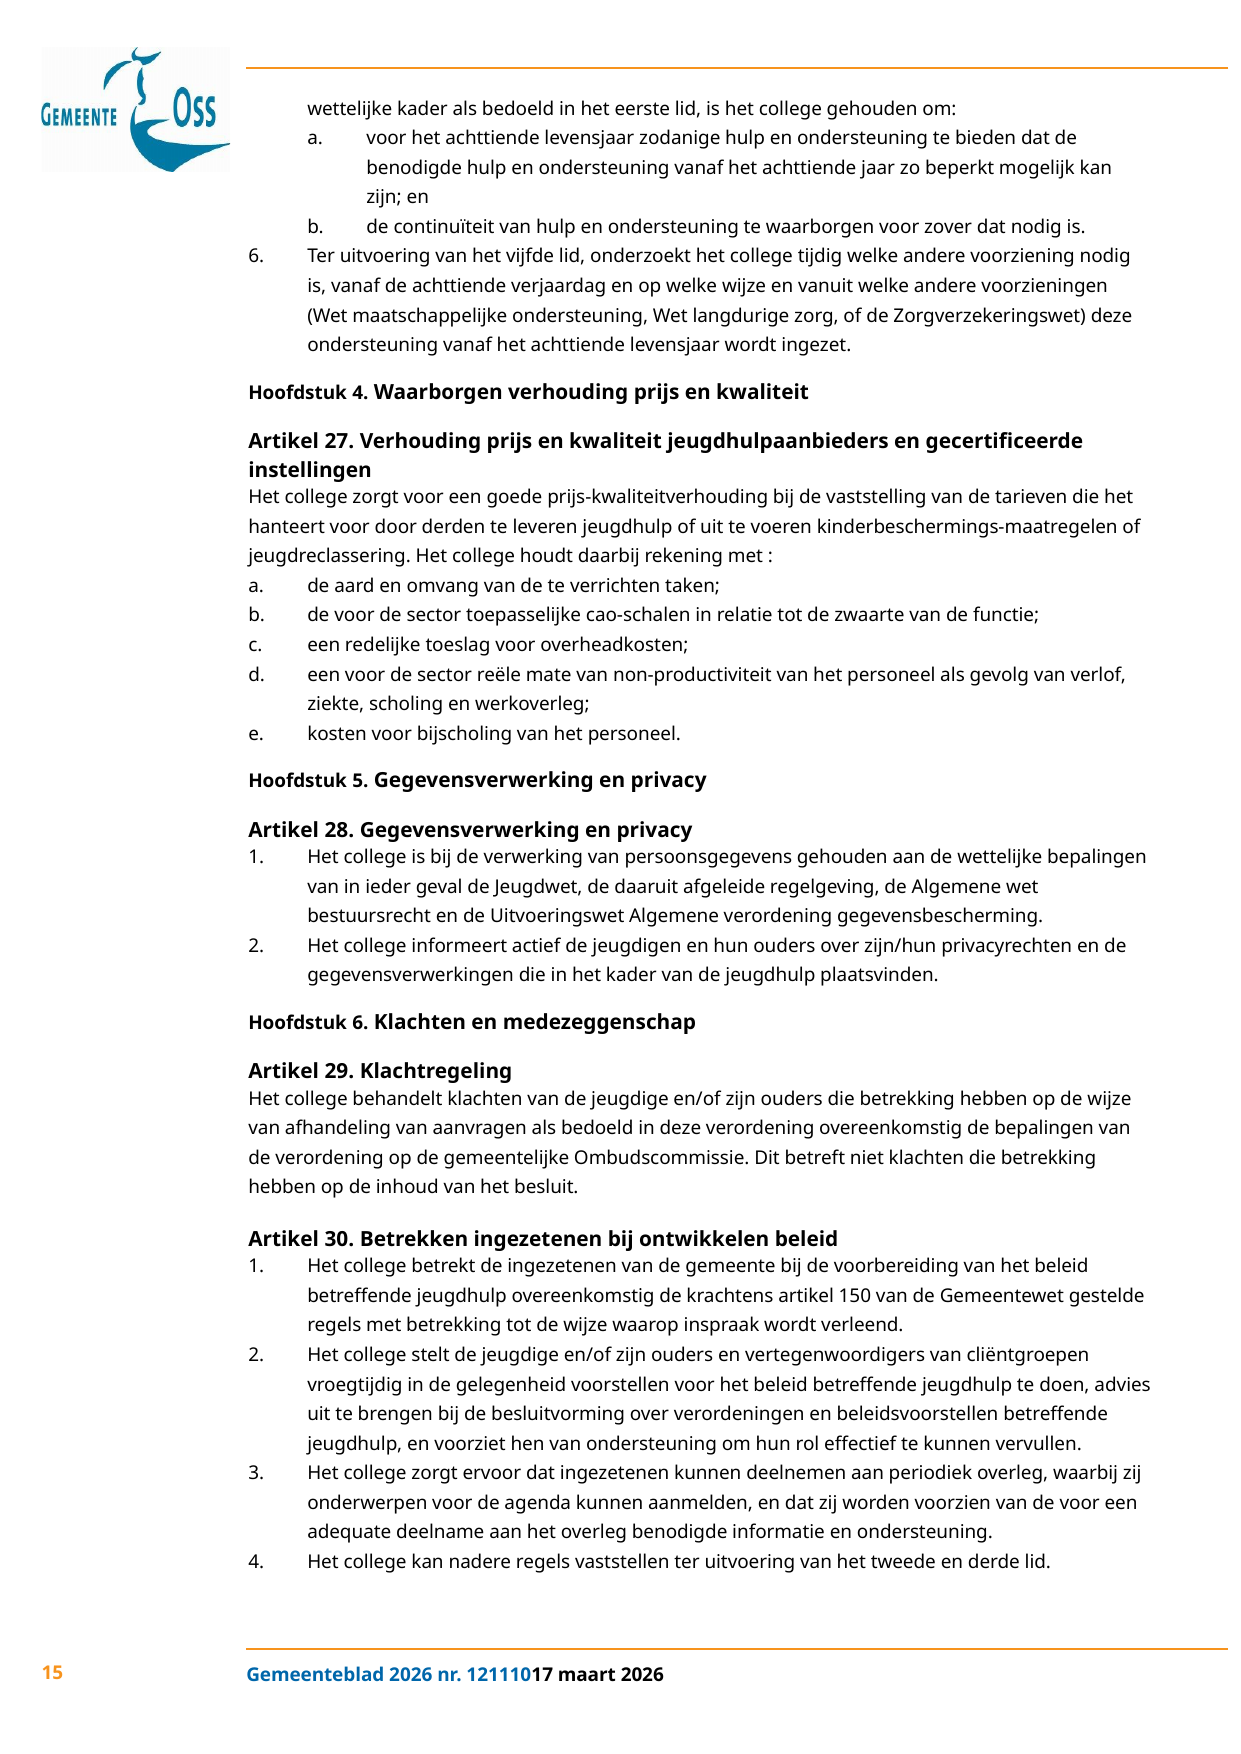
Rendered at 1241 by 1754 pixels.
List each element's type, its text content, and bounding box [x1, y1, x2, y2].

list de voor de sector toepasselijke cao-schalen in relatie tot de zwaarte van de functie; [248, 602, 1152, 627]
list Het college betrekt de ingezetenen van de gemeente bij de voorbereiding van het beleid betreffende jeugdhulp overeenkomstig de krachtens artikel 150 van de Gemeentewet gestelde regels met betrekking tot de wijze waarop inspraak wordt verleend. [248, 1252, 1152, 1337]
list de aard en omvang van de te verrichten taken; [248, 572, 1152, 598]
text Hoofdstuk 5. Gegevensverwerking en privacy [248, 766, 1152, 794]
text Het college behandelt klachten van de jeugdige en/of zijn ouders die betrekking hebben op de wijze van afhandeling van aanvragen als bedoeld in deze verordening overeenkomstig de bepalingen van de verordening op de gemeentelijke Ombudscommissie. Dit betreft niet klachten die betrekking hebben op de inhoud van het besluit. [248, 1085, 1152, 1199]
list Het college is bij de verwerking van persoonsgegevens gehouden aan de wettelijke bepalingen van in ieder geval de Jeugdwet, de daaruit afgeleide regelgeving, de Algemene wet bestuursrecht en de Uitvoeringswet Algemene verordening gegevensbescherming. [248, 843, 1152, 928]
list een redelijke toeslag voor overheadkosten; [248, 631, 1152, 657]
list wettelijke kader als bedoeld in het eerste lid, is het college gehouden om: [248, 95, 1152, 121]
text Artikel 28. Gegevensverwerking en privacy [248, 815, 1152, 843]
list een voor de sector reële mate van non-productiviteit van het personeel als gevolg van verlof, ziekte, scholing en werkoverleg; [248, 661, 1152, 716]
text Artikel 30. Betrekken ingezetenen bij ontwikkelen beleid [248, 1224, 1152, 1252]
list Het college zorgt ervoor dat ingezetenen kunnen deelnemen aan periodiek overleg, waarbij zij onderwerpen voor de agenda kunnen aanmelden, en dat zij worden voorzien van de voor een adequate deelname aan het overleg benodigde informatie en ondersteuning. [248, 1459, 1152, 1544]
text Artikel 27. Verhouding prijs en kwaliteit jeugdhulpaanbieders en gecertificeerde instellingen [248, 426, 1152, 483]
list Ter uitvoering van het vijfde lid, onderzoekt het college tijdig welke andere voorziening nodig is, vanaf de achttiende verjaardag en op welke wijze en vanuit welke andere voorzieningen (Wet maatschappelijke ondersteuning, Wet langdurige zorg, of de Zorgverzekeringswet) deze ondersteuning vanaf het achttiende levensjaar wordt ingezet. [248, 243, 1152, 357]
list voor het achttiende levensjaar zodanige hulp en ondersteuning te bieden dat de benodigde hulp en ondersteuning vanaf het achttiende jaar zo beperkt mogelijk kan zijn; en [307, 124, 1152, 209]
text Hoofdstuk 6. Klachten en medezeggenschap [248, 1007, 1152, 1036]
list kosten voor bijscholing van het personeel. [248, 720, 1152, 746]
list Het college informeert actief de jeugdigen en hun ouders over zijn/hun privacyrechten en de gegevensverwerkingen die in het kader van de jeugdhulp plaatsvinden. [248, 932, 1152, 987]
list Het college stelt de jeugdige en/of zijn ouders en vertegenwoordigers van cliëntgroepen vroegtijdig in de gelegenheid voorstellen voor het beleid betreffende jeugdhulp te doen, advies uit te brengen bij de besluitvorming over verordeningen en beleidsvoorstellen betreffende jeugdhulp, en voorziet hen van ondersteuning om hun rol effectief te kunnen vervullen. [248, 1341, 1152, 1456]
picture [41, 47, 231, 172]
list de continuïteit van hulp en ondersteuning te waarborgen voor zover dat nodig is. [307, 213, 1152, 239]
list Het college kan nadere regels vaststellen ter uitvoering van het tweede en derde lid. [248, 1548, 1152, 1574]
text Het college zorgt voor een goede prijs-kwaliteitverhouding bij de vaststelling van de tarieven die het hanteert voor door derden te leveren jeugdhulp of uit te voeren kinderbeschermings-maatregelen of jeugdreclassering. Het college houdt daarbij rekening met : [248, 483, 1152, 568]
text Artikel 29. Klachtregeling [248, 1056, 1152, 1085]
text Hoofdstuk 4. Waarborgen verhouding prijs en kwaliteit [248, 377, 1152, 406]
